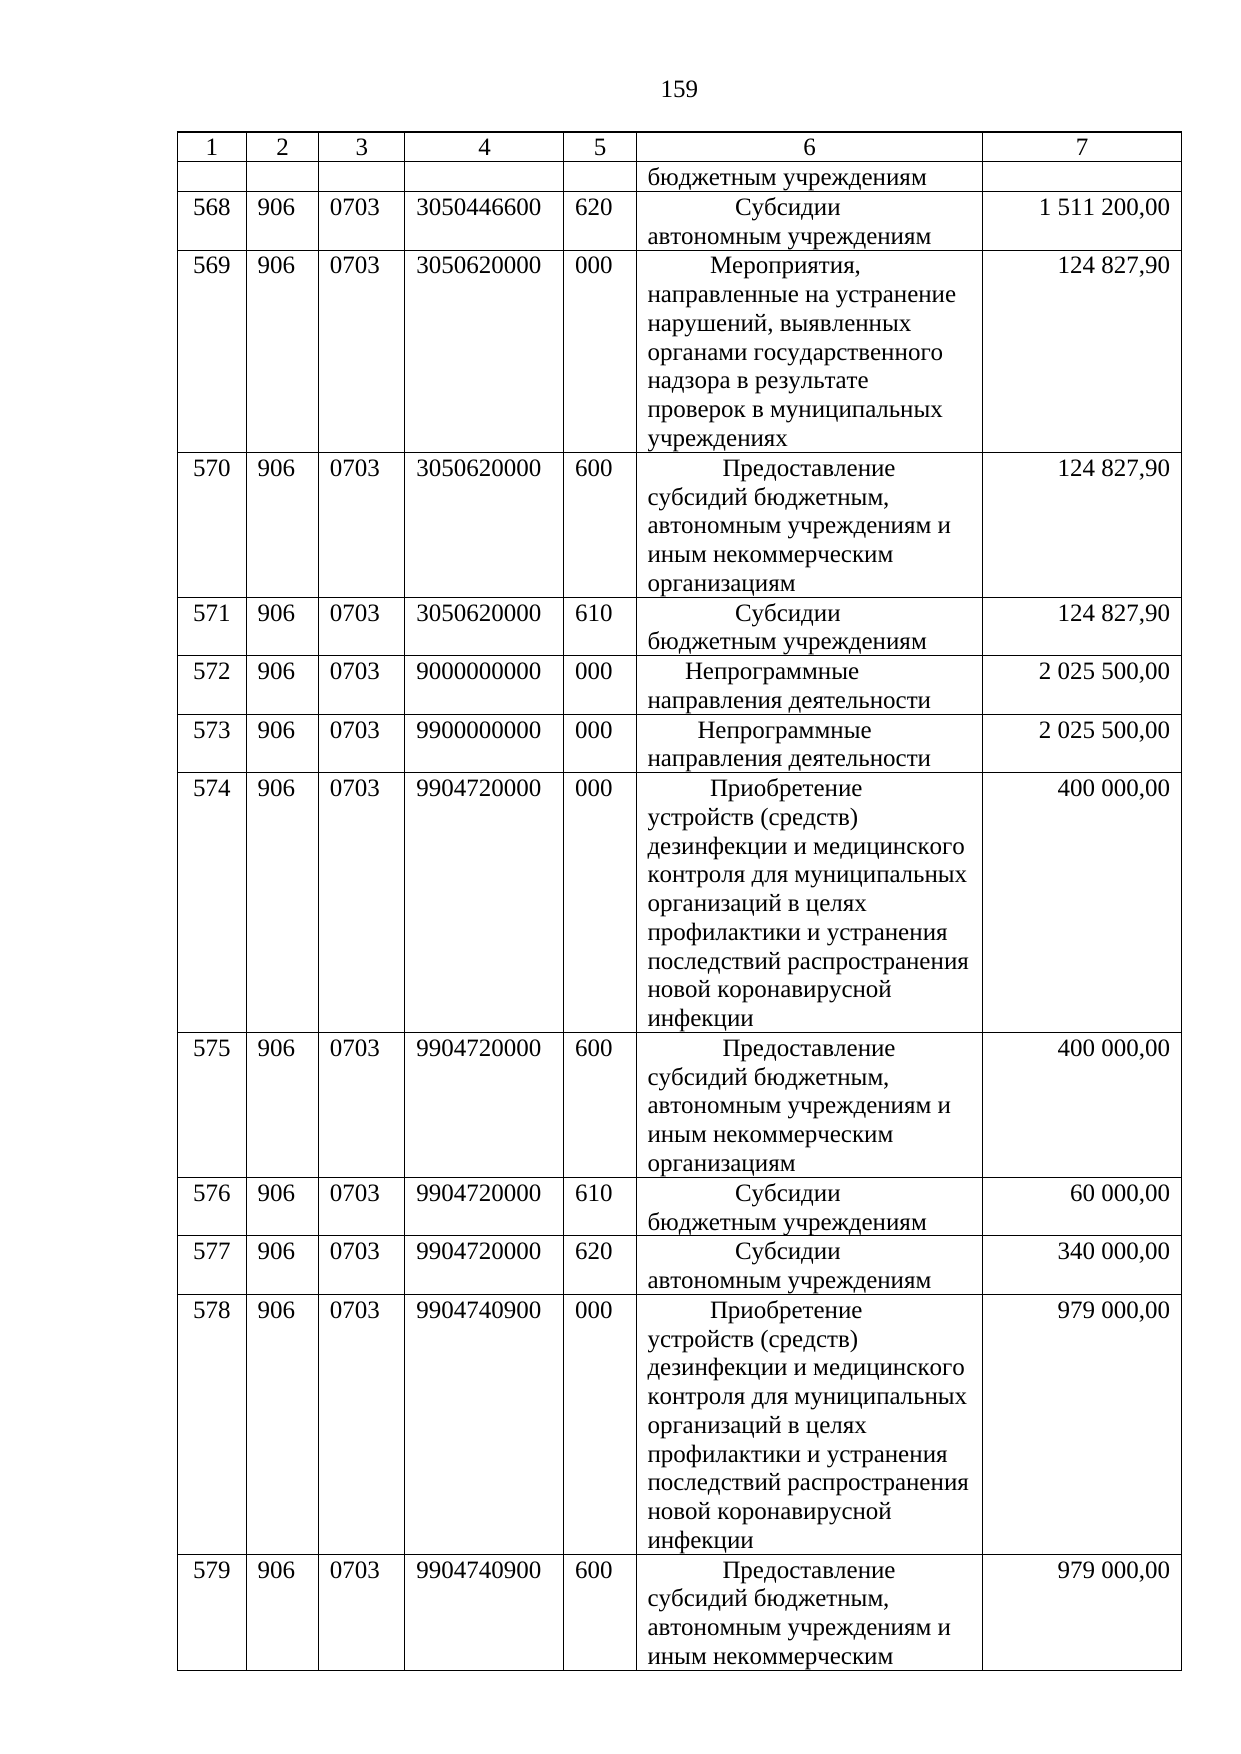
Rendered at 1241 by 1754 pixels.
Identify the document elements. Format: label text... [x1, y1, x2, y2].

table_cell 000 [564, 251, 636, 452]
table_cell 3050446600 [405, 192, 563, 249]
table_cell 9904740900 [405, 1555, 563, 1670]
table_cell Приобретение устройств (средств) дезинфекции и медицинского контроля для муниципальных организаций в целях профилактики и устранения последствий распространения новой коронавирусной инфекции [637, 1295, 982, 1554]
table_cell Предоставление субсидий бюджетным, автономным учреждениям и иным некоммерческим [637, 1555, 982, 1670]
table_cell 600 [564, 453, 636, 597]
table_cell 0703 [319, 598, 404, 655]
table_cell 2 025 500,00 [983, 656, 1181, 714]
table_cell [405, 162, 563, 191]
table_cell Приобретение устройств (средств) дезинфекции и медицинского контроля для муниципальных организаций в целях профилактики и устранения последствий распространения новой коронавирусной инфекции [637, 773, 982, 1032]
table_cell Непрограммные направления деятельности [637, 715, 982, 772]
table_cell 9904720000 [405, 1178, 563, 1235]
table_cell 578 [178, 1295, 246, 1554]
table_cell 9904720000 [405, 773, 563, 1032]
table_cell 620 [564, 1236, 636, 1294]
table_cell 3050620000 [405, 453, 563, 597]
table_cell бюджетным учреждениям [637, 162, 982, 191]
table_cell 9904720000 [405, 1236, 563, 1294]
table_cell Субсидии автономным учреждениям [637, 192, 982, 249]
table_cell 000 [564, 1295, 636, 1554]
table_cell 000 [564, 773, 636, 1032]
table_cell 000 [564, 656, 636, 714]
table_cell 0703 [319, 453, 404, 597]
table_cell 906 [247, 656, 318, 714]
table_cell 9904740900 [405, 1295, 563, 1554]
table_cell 0703 [319, 715, 404, 772]
table_cell 576 [178, 1178, 246, 1235]
table_cell 906 [247, 598, 318, 655]
table_cell 0703 [319, 773, 404, 1032]
table_cell 000 [564, 715, 636, 772]
table_cell [564, 162, 636, 191]
table_header 2 [247, 133, 318, 161]
table_cell 906 [247, 773, 318, 1032]
table_cell 9000000000 [405, 656, 563, 714]
table_cell 570 [178, 453, 246, 597]
table_cell 579 [178, 1555, 246, 1670]
table_cell 906 [247, 1178, 318, 1235]
table_cell [247, 162, 318, 191]
table_cell 906 [247, 1236, 318, 1294]
table_cell 573 [178, 715, 246, 772]
table_cell 600 [564, 1555, 636, 1670]
table_cell 906 [247, 251, 318, 452]
table_cell 979 000,00 [983, 1555, 1181, 1670]
table_cell 979 000,00 [983, 1295, 1181, 1554]
table_cell 610 [564, 1178, 636, 1235]
table_cell 124 827,90 [983, 251, 1181, 452]
table_cell 572 [178, 656, 246, 714]
table_cell Субсидии бюджетным учреждениям [637, 598, 982, 655]
table_header 7 [983, 133, 1181, 161]
table_cell [178, 162, 246, 191]
table_cell Мероприятия, направленные на устранение нарушений, выявленных органами государственного надзора в результате проверок в муниципальных учреждениях [637, 251, 982, 452]
table_cell 600 [564, 1033, 636, 1177]
table_cell [983, 162, 1181, 191]
table_cell 906 [247, 192, 318, 249]
table_cell 60 000,00 [983, 1178, 1181, 1235]
table_cell 620 [564, 192, 636, 249]
table_cell 575 [178, 1033, 246, 1177]
table_cell 906 [247, 715, 318, 772]
table_cell 0703 [319, 656, 404, 714]
table_cell 0703 [319, 1033, 404, 1177]
table_cell 571 [178, 598, 246, 655]
table_cell 906 [247, 1295, 318, 1554]
table_cell 9900000000 [405, 715, 563, 772]
table_cell 906 [247, 1033, 318, 1177]
table_cell 400 000,00 [983, 773, 1181, 1032]
table_cell Непрограммные направления деятельности [637, 656, 982, 714]
table_cell 569 [178, 251, 246, 452]
table_header 4 [405, 133, 563, 161]
table_cell Предоставление субсидий бюджетным, автономным учреждениям и иным некоммерческим организациям [637, 453, 982, 597]
table_cell 400 000,00 [983, 1033, 1181, 1177]
table_cell 1 511 200,00 [983, 192, 1181, 249]
table_cell Субсидии автономным учреждениям [637, 1236, 982, 1294]
table_cell 124 827,90 [983, 598, 1181, 655]
table_header 1 [178, 133, 246, 161]
table_cell 0703 [319, 1236, 404, 1294]
table_cell 124 827,90 [983, 453, 1181, 597]
table_cell 0703 [319, 1178, 404, 1235]
table_cell 0703 [319, 251, 404, 452]
table_cell 577 [178, 1236, 246, 1294]
table_cell 3050620000 [405, 251, 563, 452]
table_header 3 [319, 133, 404, 161]
table_cell Субсидии бюджетным учреждениям [637, 1178, 982, 1235]
table_cell 610 [564, 598, 636, 655]
table_cell 0703 [319, 1555, 404, 1670]
table_cell 906 [247, 453, 318, 597]
table_cell [319, 162, 404, 191]
table_cell 906 [247, 1555, 318, 1670]
table_cell 0703 [319, 192, 404, 249]
table_cell 3050620000 [405, 598, 563, 655]
table_cell 9904720000 [405, 1033, 563, 1177]
table_header 5 [564, 133, 636, 161]
table_cell 0703 [319, 1295, 404, 1554]
table_cell Предоставление субсидий бюджетным, автономным учреждениям и иным некоммерческим организациям [637, 1033, 982, 1177]
table_cell 574 [178, 773, 246, 1032]
table_cell 2 025 500,00 [983, 715, 1181, 772]
table_cell 568 [178, 192, 246, 249]
table_cell 340 000,00 [983, 1236, 1181, 1294]
table_header 6 [637, 133, 982, 161]
